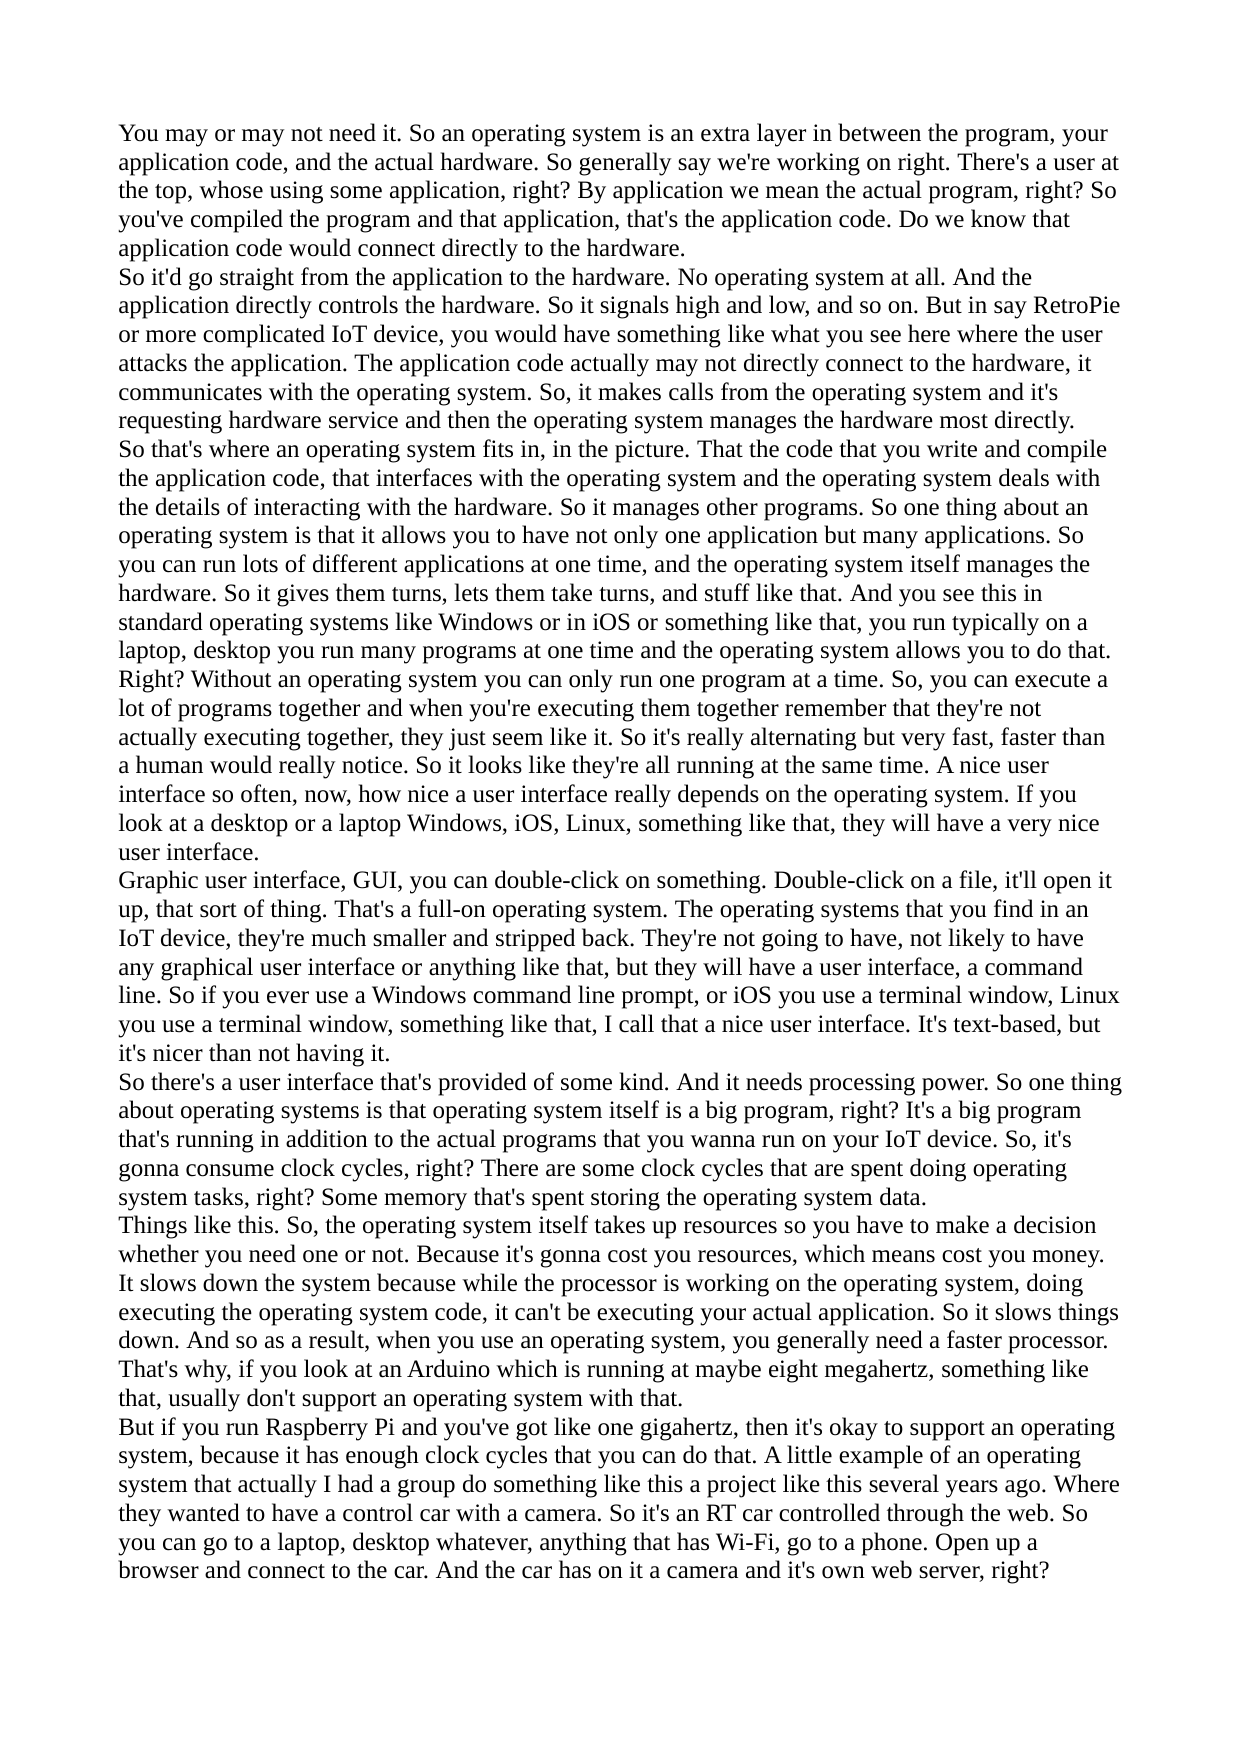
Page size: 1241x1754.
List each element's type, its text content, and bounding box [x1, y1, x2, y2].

text ​Graphic user interface, GUI, you can double-click on something. ​Double-click on a file, it'll open it up, that sort of thing. ​That's a full-on operating system. ​The operating systems that you find in an IoT device, they're much smaller and ​stripped back. ​They're not going to have, not likely to have any graphical user interface or ​anything like that, but they will have a user interface, a command line. ​So if you ever use a Windows command line prompt, or iOS you use a terminal window, ​Linux you use a terminal window, ​something like that, I call that a nice user interface. ​It's text-based, but it's nicer than not having it. [118, 866, 1122, 1067]
text ​So there's a user interface that's provided of some kind. ​And it needs processing power. ​So one thing about operating systems is that operating system itself ​is a big program, right? ​It's a big program that's running in addition ​to the actual programs that you wanna run on your IoT device. ​So, it's gonna consume clock cycles, right? ​There are some clock cycles that are spent doing operating system tasks, right? ​Some memory that's spent storing the operating system data. [118, 1067, 1122, 1211]
text ​Things like this. ​So, the operating system itself takes up resources so ​you have to make a decision whether you need one or not. ​Because it's gonna cost you resources, which means cost you money. ​It slows down the system because while the processor is working on the operating ​system, doing executing the operating system code, ​it can't be executing your actual application. ​So it slows things down. ​And so as a result, ​when you use an operating system, you generally need a faster processor. ​That's why, if you look at an Arduino which is running at maybe eight megahertz, ​something like that, usually don't support an operating system with that. [118, 1211, 1122, 1412]
text ​But if you run Raspberry Pi and you've got like one gigahertz, ​then it's okay to support an operating system, ​because it has enough clock cycles that you can do that. ​A little example of an operating system that actually I had a group ​do something like this a project like this several years ago. ​Where they wanted to have a control car with a camera. ​So it's an RT car controlled through the web. ​So you can go to a laptop, desktop whatever, ​anything that has Wi-Fi, go to a phone. ​Open up a browser and connect to the car. ​And the car has on it a camera and it's own web server, right? [118, 1412, 1122, 1584]
text ​So it'd go straight from the application to the hardware. ​No operating system at all. ​And the application directly controls the hardware. ​So it signals high and low, and so on. ​But in say RetroPie or more complicated IoT device, you would have something ​like what you see here where the user attacks the application. ​The application code actually may not directly connect to the hardware, ​it communicates with the operating system. ​So, it makes calls from the operating system and it's requesting hardware ​service and then the operating system manages the hardware most directly. [118, 262, 1122, 434]
text ​So that's where an operating system fits in, in the picture. ​That the code that you write and ​compile the application code, that interfaces with the operating system and ​the operating system deals with the details of interacting with the hardware. ​So it manages other programs. ​So one thing about an operating system is that it allows you to have not only ​one application but many applications. ​So you can run lots of different applications at one time, and ​the operating system itself manages the hardware. ​So it gives them turns, lets them take turns, and stuff like that. ​And you see this in standard operating systems like Windows or in iOS or ​something like that, you run typically on a laptop, desktop you run ​many programs at one time and the operating system allows you to do that. [118, 434, 1122, 664]
text ​You may or may not need it. ​So an operating system is an extra layer in between the program, ​your application code, and the actual hardware. ​So generally say we're working on right. ​There's a user at the top, whose using some application, right? ​By application we mean the actual program, right? ​So you've compiled the program and that application, that's the application code. ​Do we know that application code would connect directly to the hardware. [118, 118, 1122, 262]
text ​Right? Without an operating system you can only ​run one program at a time. ​So, you can execute a lot of programs together and when you're ​executing them together remember that they're not actually executing together, ​they just seem like it. ​So it's really alternating but very fast, faster than a human would really notice. ​So it looks like they're all running at the same time. ​A nice user interface so often, ​now, how nice a user interface really depends on the operating system. ​If you look at a desktop or a laptop Windows, iOS, Linux, ​something like that, they will have a very nice user interface. [118, 664, 1122, 866]
